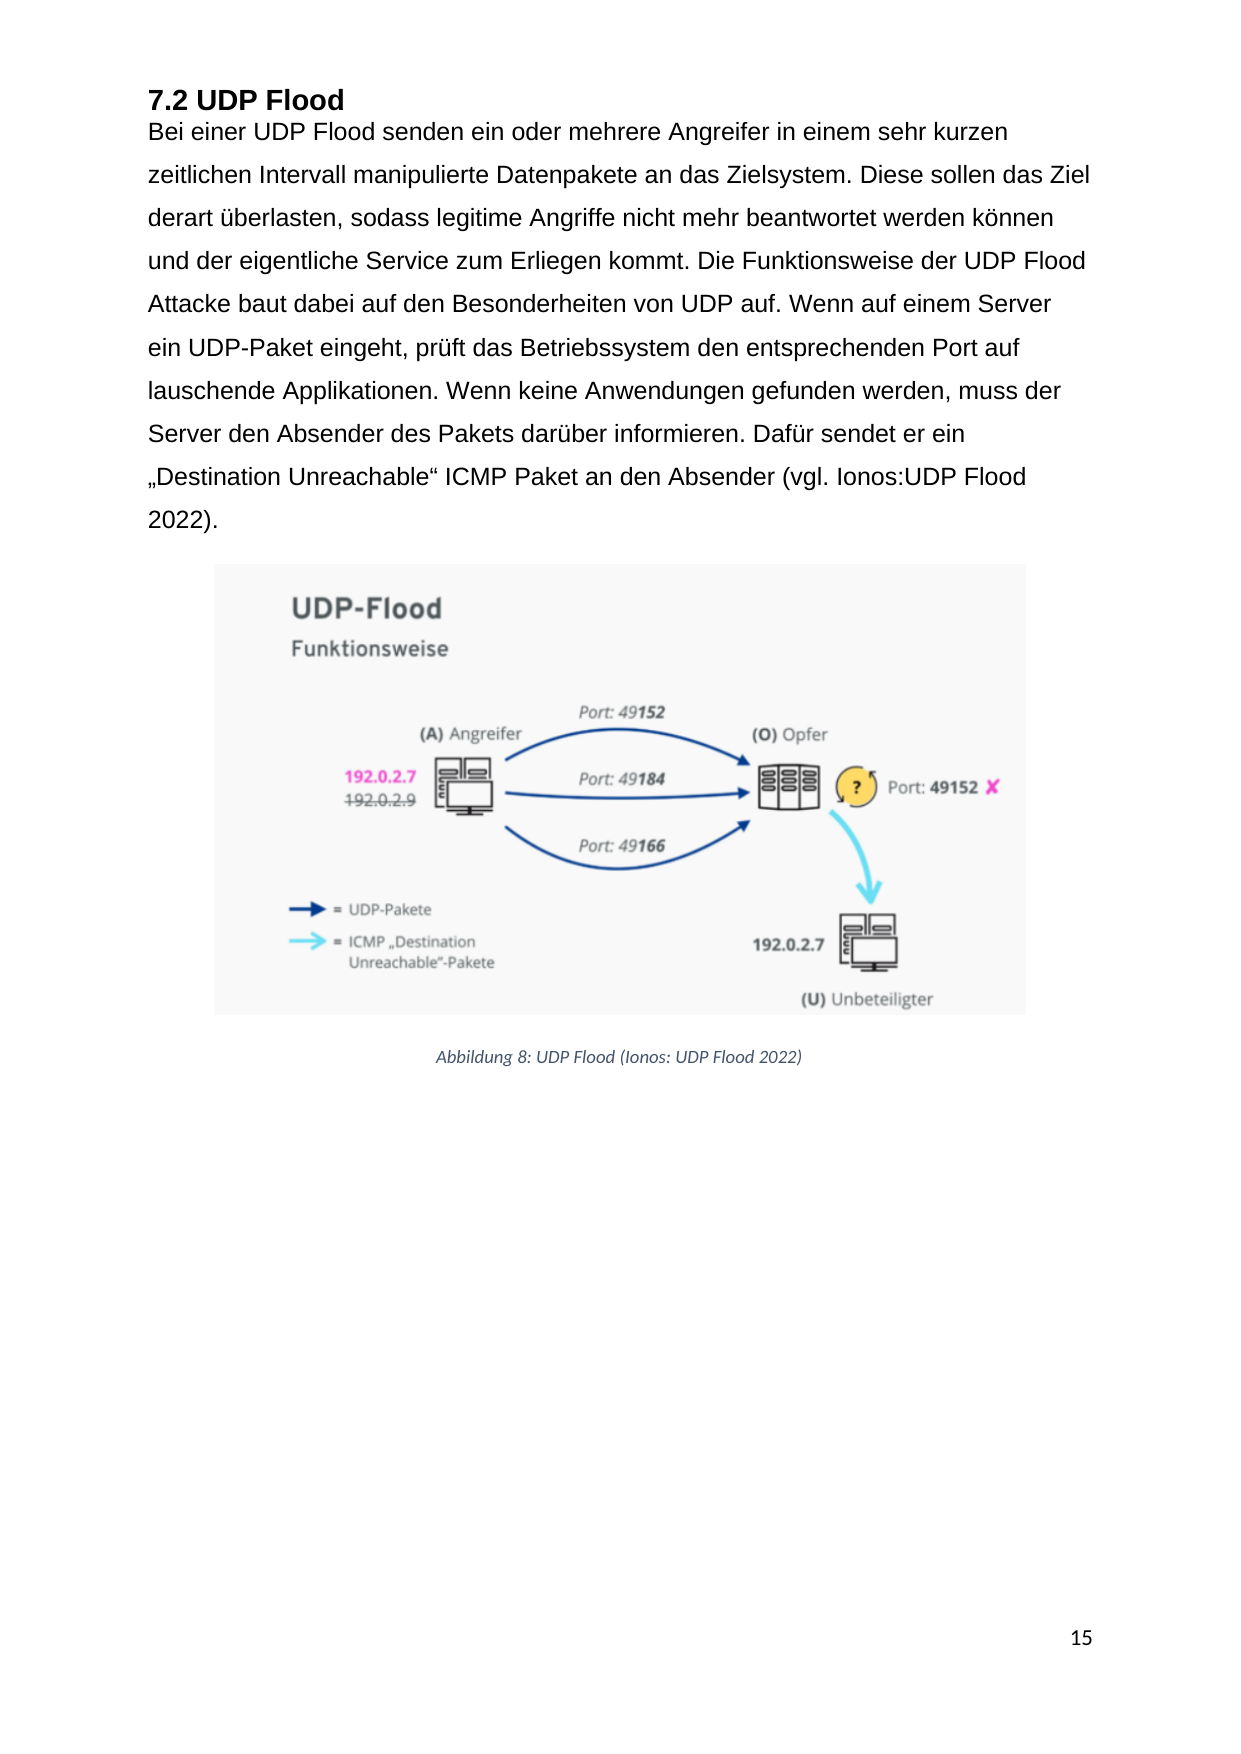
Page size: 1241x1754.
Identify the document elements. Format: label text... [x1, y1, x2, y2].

text Abbildung 8: UDP Flood (Ionos: UDP Flood 2022) [148, 1045, 1093, 1068]
subtitle 7.2 UDP Flood [148, 83, 1093, 117]
text Bei einer UDP Flood senden ein oder mehrere Angreifer in einem sehr kurzen zeitlichen Intervall manipulierte Datenpakete an das Zielsystem. Diese sollen das Ziel derart überlasten, sodass legitime Angriffe nicht mehr beantwortet werden können und der eigentliche Service zum Erliegen kommt. Die Funktionsweise der UDP Flood Attacke baut dabei auf den Besonderheiten von UDP auf. Wenn auf einem Server ein UDP-Paket eingeht, prüft das Betriebssystem den entsprechenden Port auf lauschende Applikationen. Wenn keine Anwendungen gefunden werden, muss der Server den Absender des Pakets darüber informieren. Dafür sendet er ein „Destination Unreachable“ ICMP Paket an den Absender (vgl. Ionos:UDP Flood 2022). [148, 117, 1093, 534]
